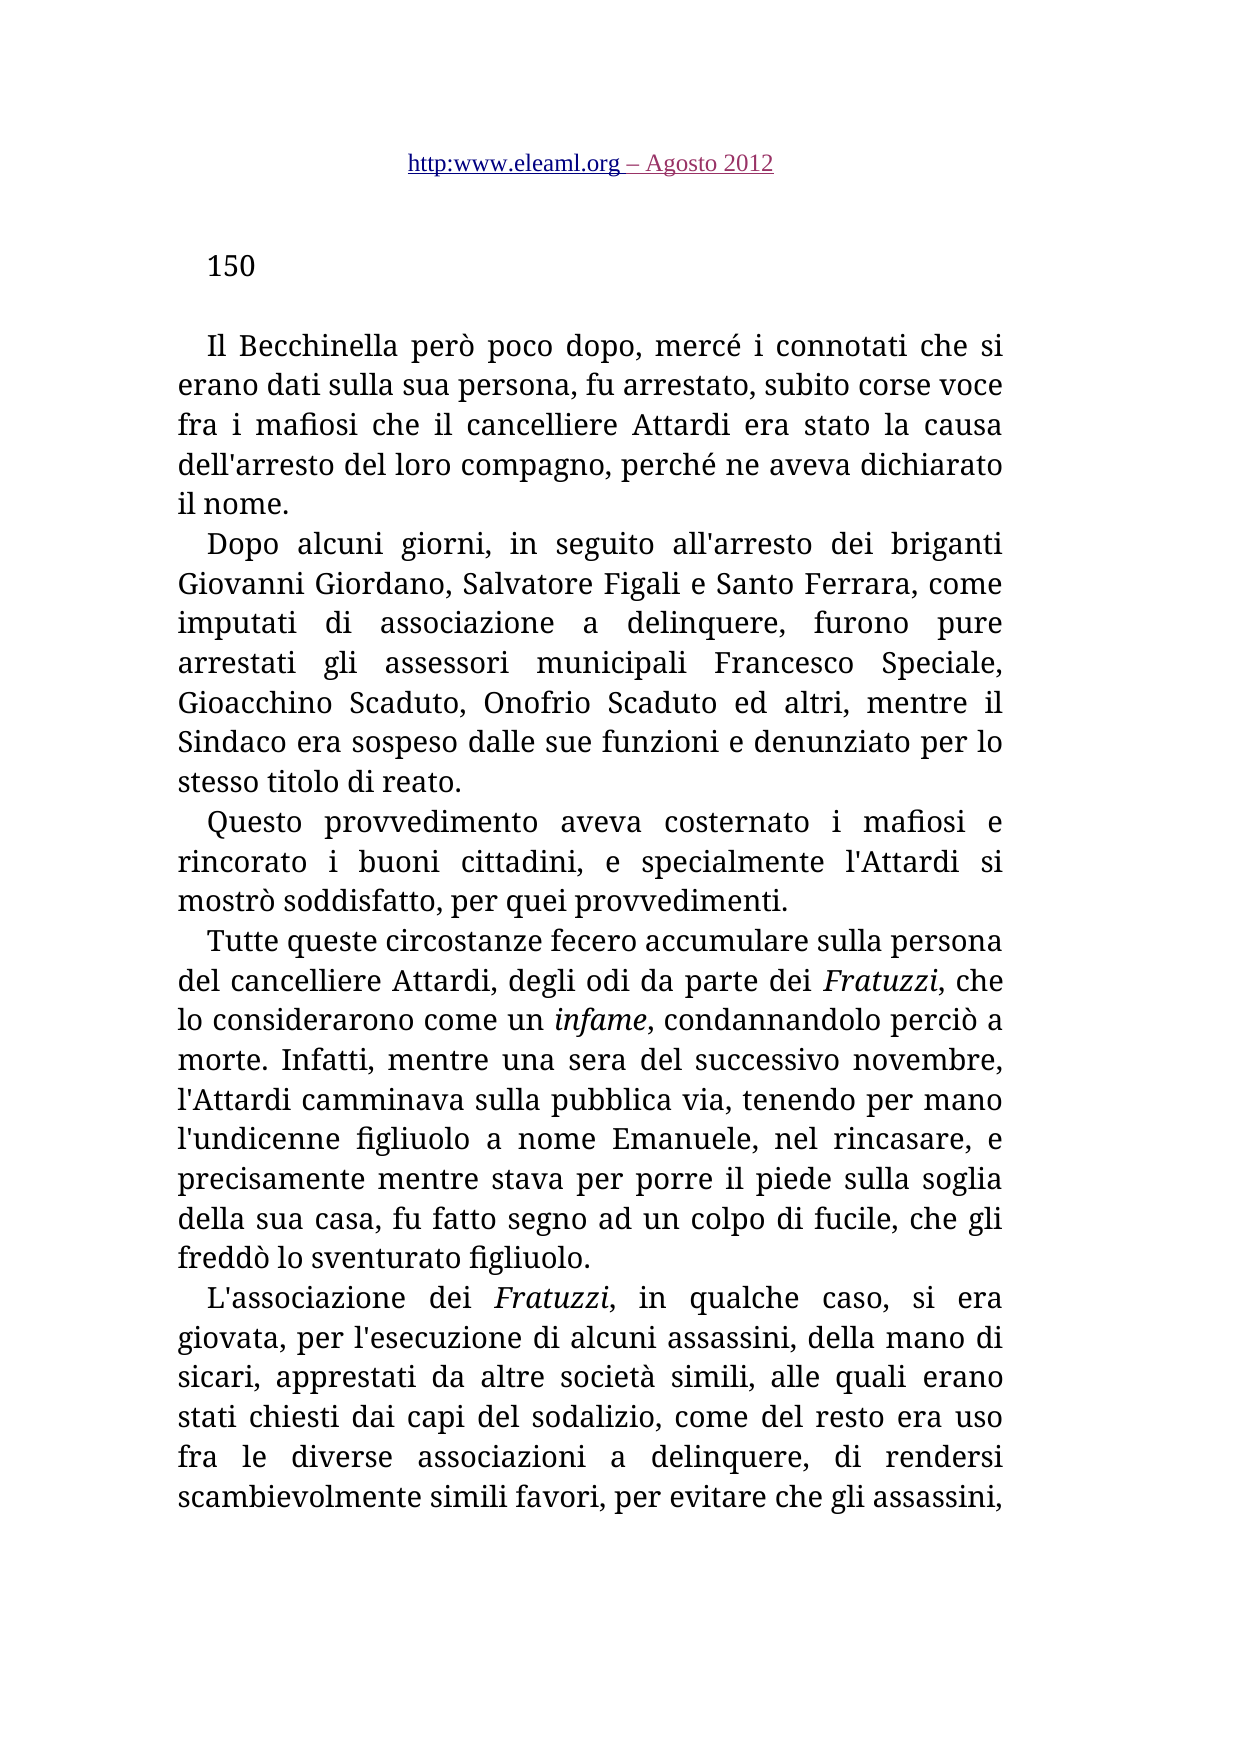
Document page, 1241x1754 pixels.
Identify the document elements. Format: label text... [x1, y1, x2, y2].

text Dopo alcuni giorni, in seguito all'arresto dei briganti Giovanni Giordano, Salvatore Figali e Santo Ferrara, come imputati di associazione a delinquere, furono pure arrestati gli assessori municipali Francesco Speciale, Gioacchino Scaduto, Onofrio Scaduto ed altri, mentre il Sindaco era sospeso dalle sue funzioni e denunziato per lo stesso titolo di reato. [177, 523, 1004, 801]
text 150 [177, 246, 1004, 285]
text Il Becchinella però poco dopo, mercé i connotati che si erano dati sulla sua persona, fu arrestato, subito corse voce fra i mafiosi che il cancelliere Attardi era stato la causa dell'arresto del loro compagno, perché ne aveva dichiarato il nome. [177, 325, 1004, 523]
text Tutte queste circostanze fecero accumulare sulla persona del cancelliere Attardi, degli odi da parte dei Fratuzzi, che lo considerarono come un infame, condannandolo perciò a morte. Infatti, mentre una sera del successivo novembre, l'Attardi camminava sulla pubblica via, tenendo per mano l'undicenne figliuolo a nome Emanuele, nel rincasare, e precisamente mentre stava per porre il piede sulla soglia della sua casa, fu fatto segno ad un colpo di fucile, che gli freddò lo sventurato figliuolo. [177, 920, 1004, 1277]
text Questo provvedimento aveva costernato i mafiosi e rincorato i buoni cittadini, e specialmente l'Attardi si mostrò soddisfatto, per quei provvedimenti. [177, 801, 1004, 920]
text L'associazione dei Fratuzzi, in qualche caso, si era giovata, per l'esecuzione di alcuni assassini, della mano di sicari, apprestati da altre società simili, alle quali erano stati chiesti dai capi del sodalizio, come del resto era uso fra le diverse associazioni a delinquere, di rendersi scambievolmente simili favori, per evitare che gli assassini, [177, 1277, 1004, 1516]
